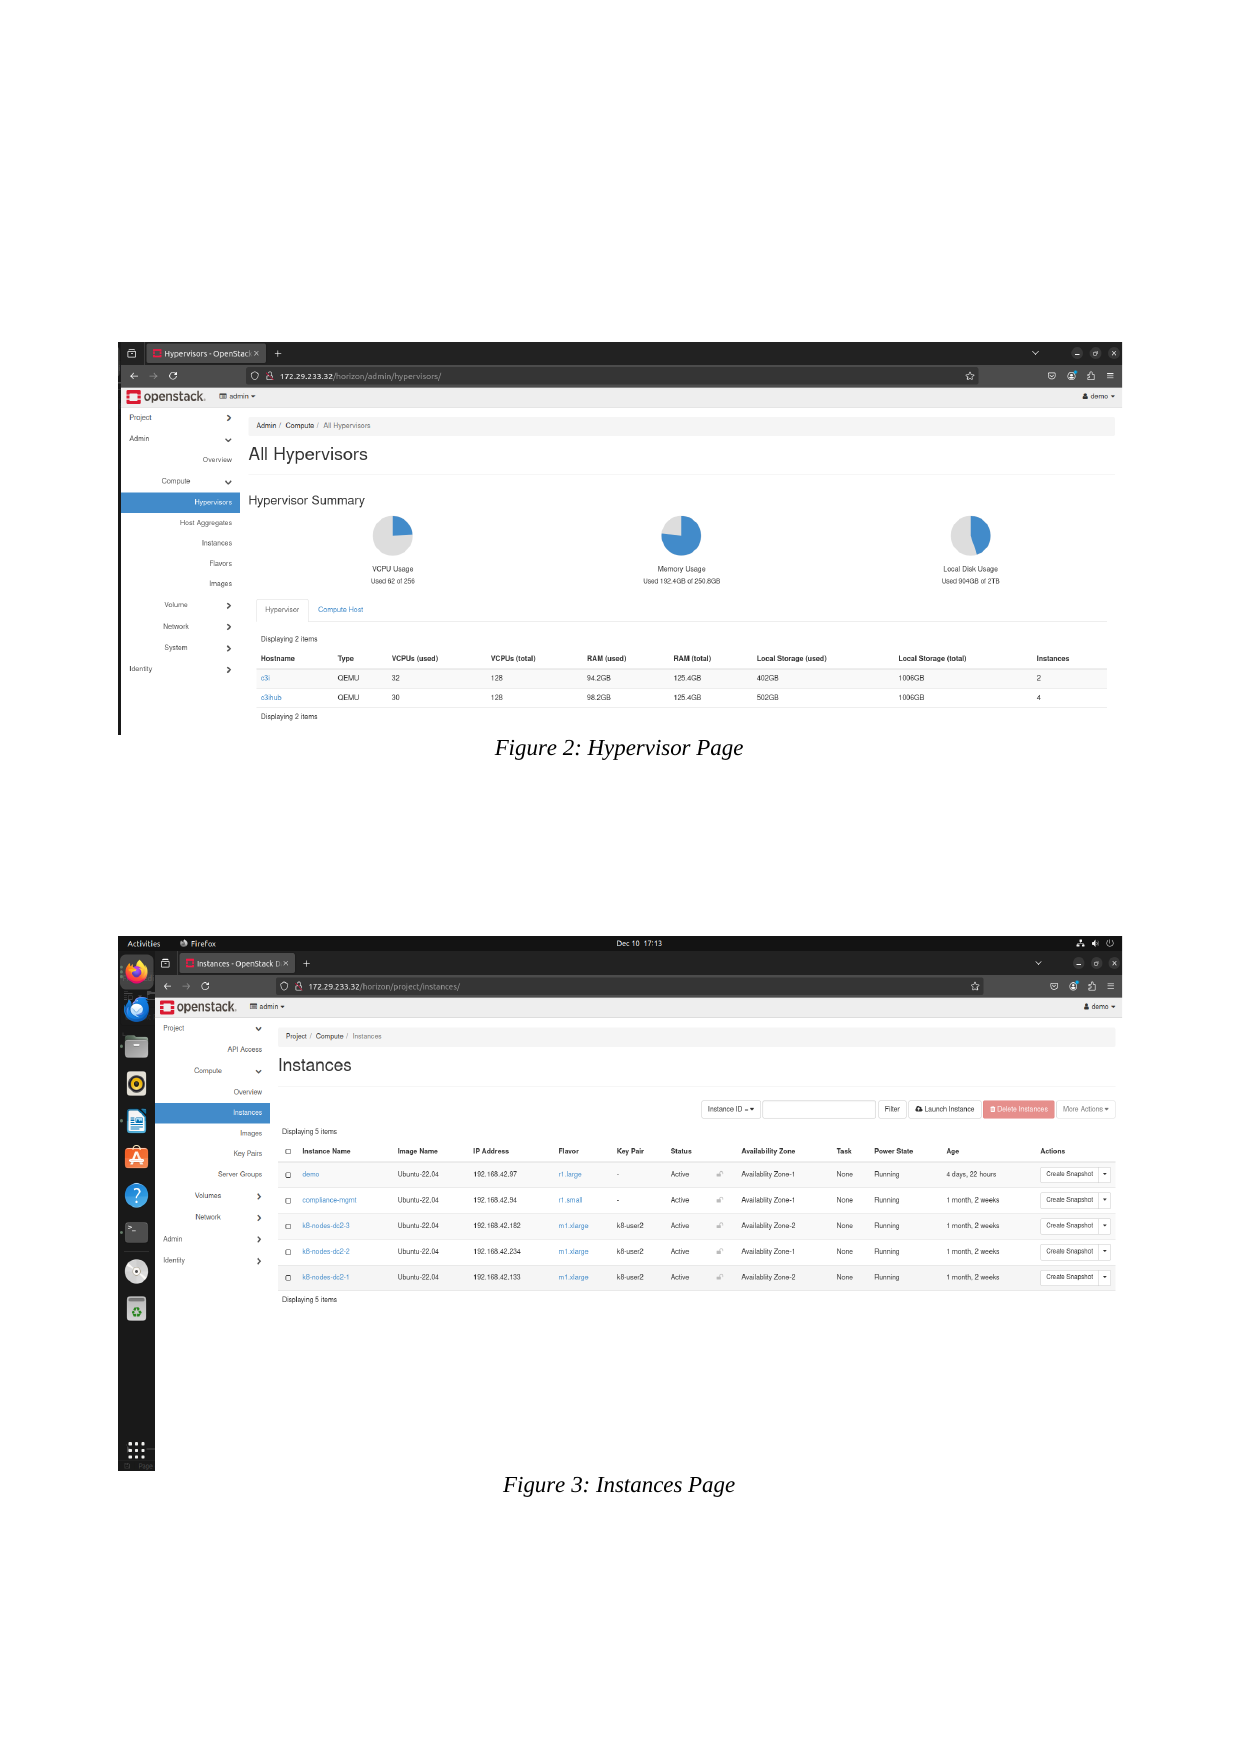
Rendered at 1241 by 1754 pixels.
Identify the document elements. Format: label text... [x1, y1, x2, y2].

picture [118, 342, 1123, 735]
text Figure 2: Hypervisor Page [118, 735, 1122, 761]
picture [118, 936, 1123, 1471]
text Figure 3: Instances Page [118, 1471, 1122, 1497]
